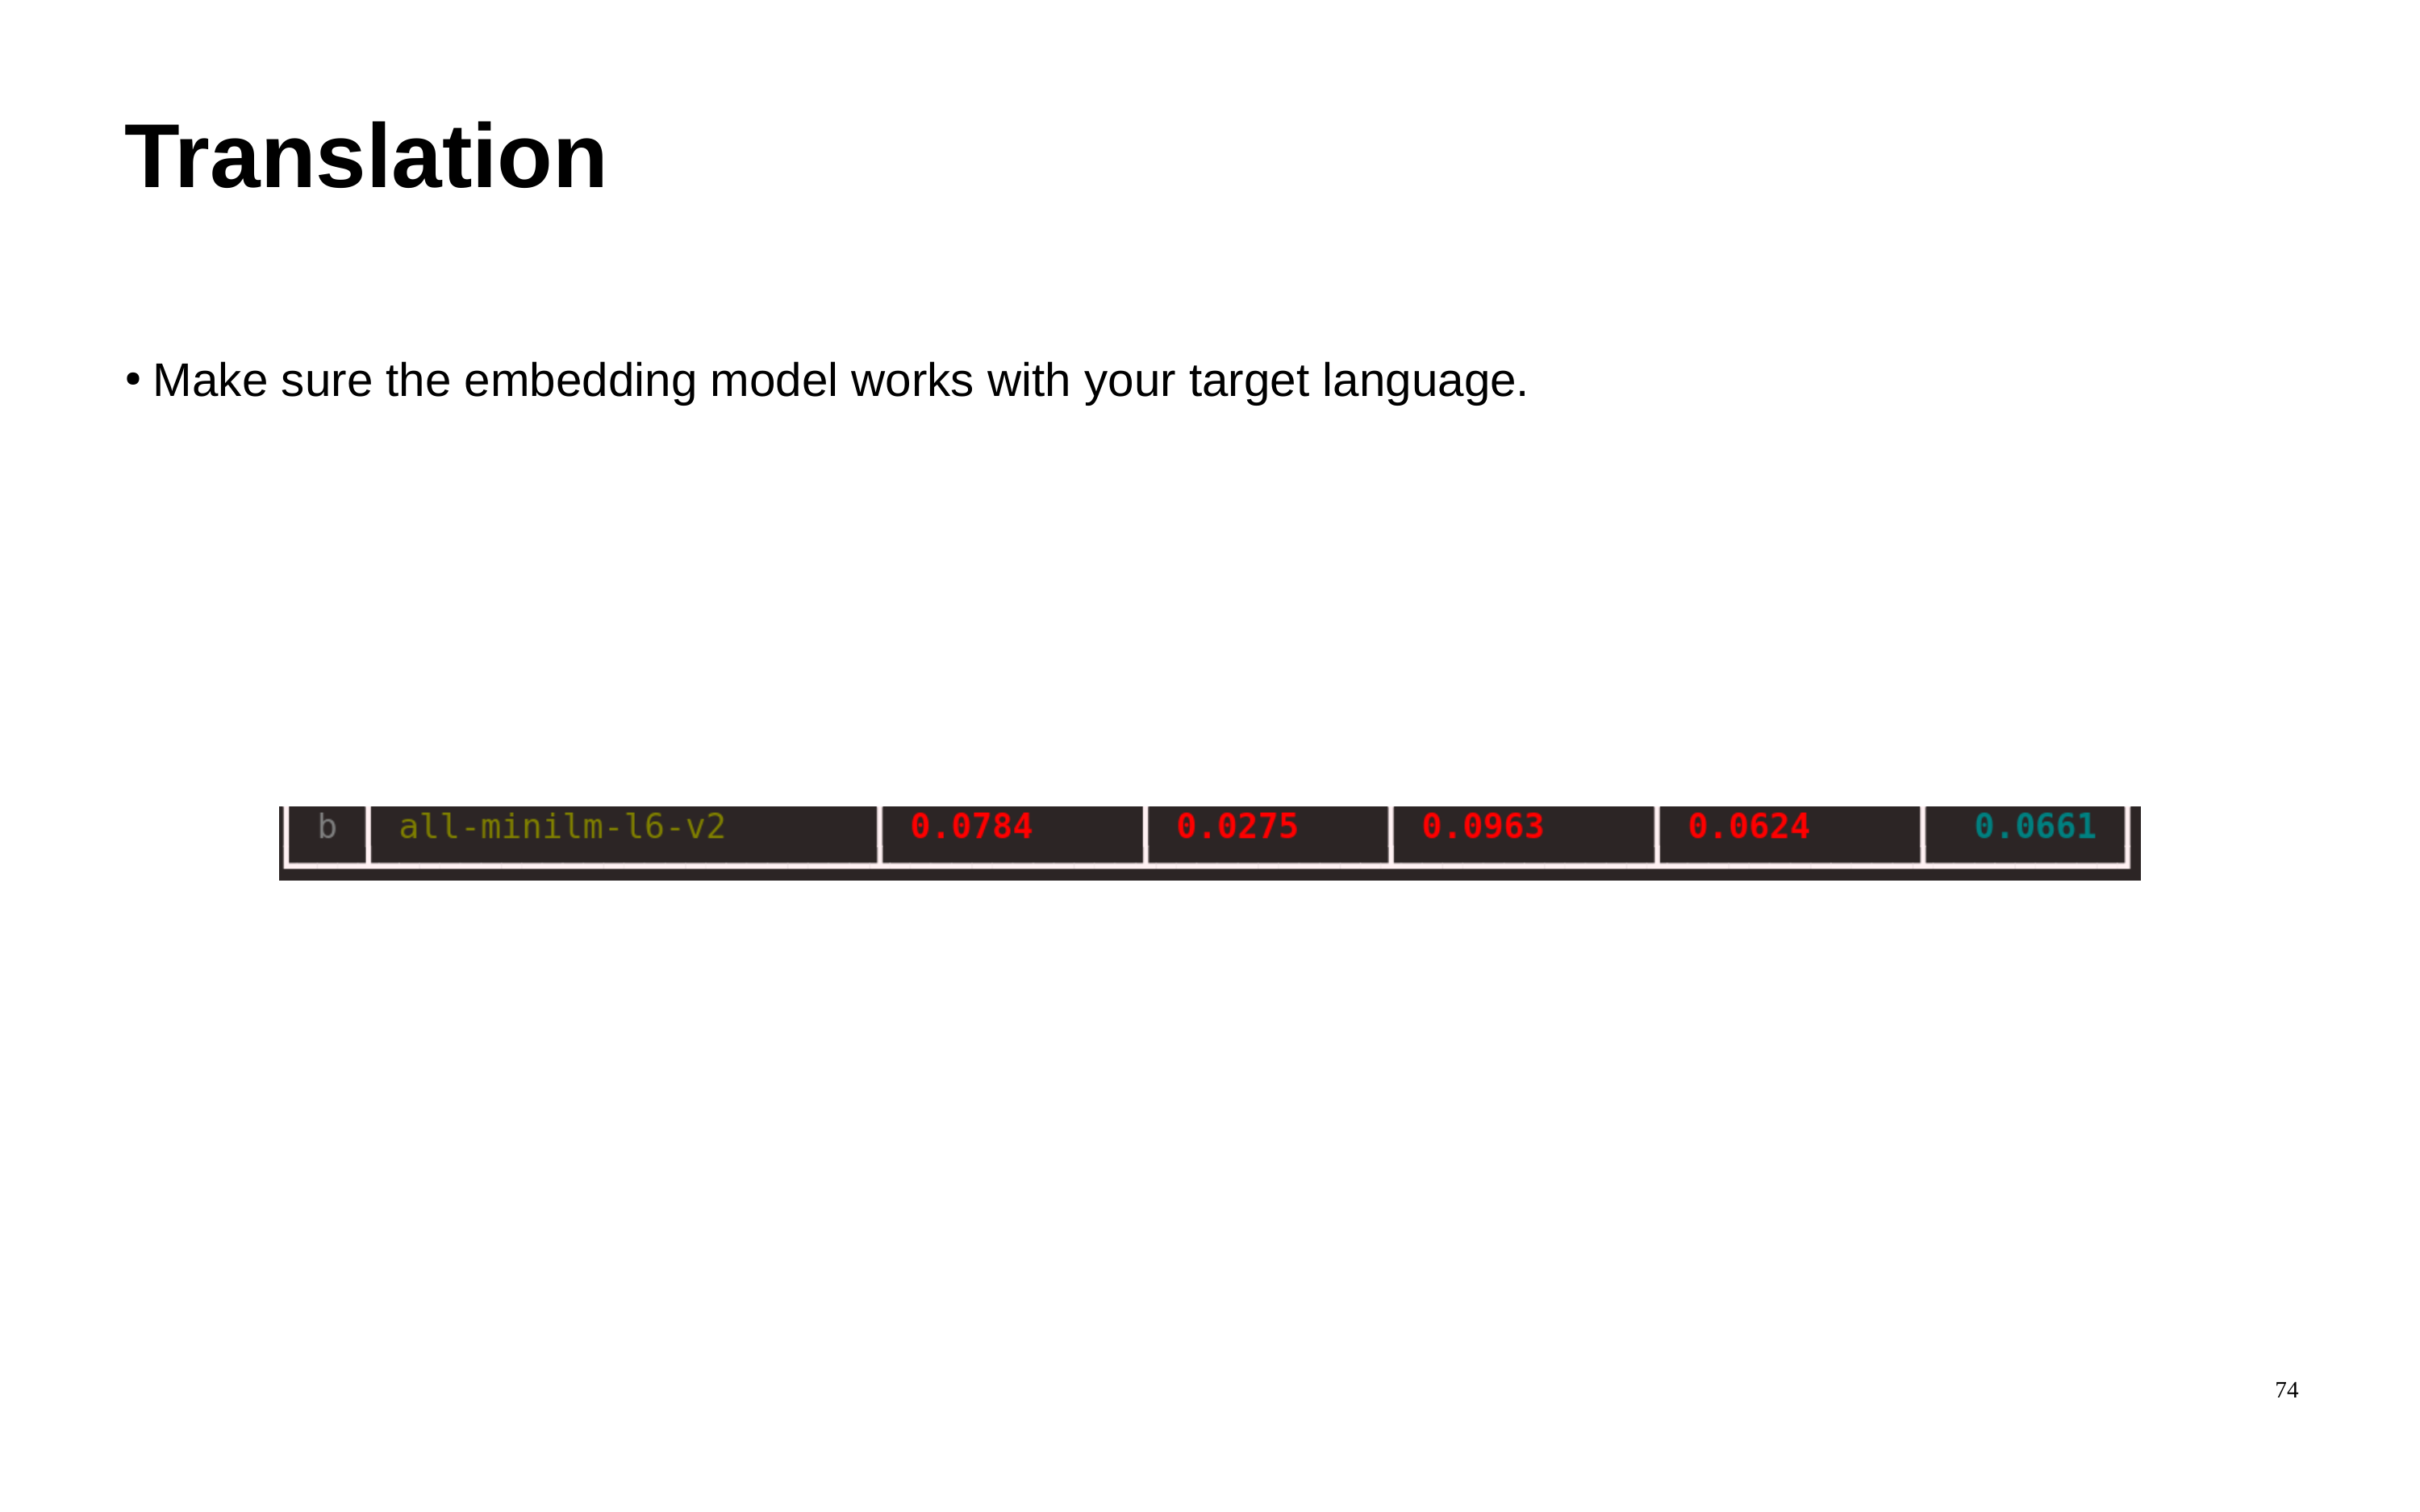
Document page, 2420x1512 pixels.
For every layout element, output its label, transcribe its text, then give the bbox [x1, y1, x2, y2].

picture [279, 806, 2141, 881]
text_box Make sure the embedding model works with your target language. [112, 322, 2209, 514]
text_box Translation [112, 61, 2173, 251]
